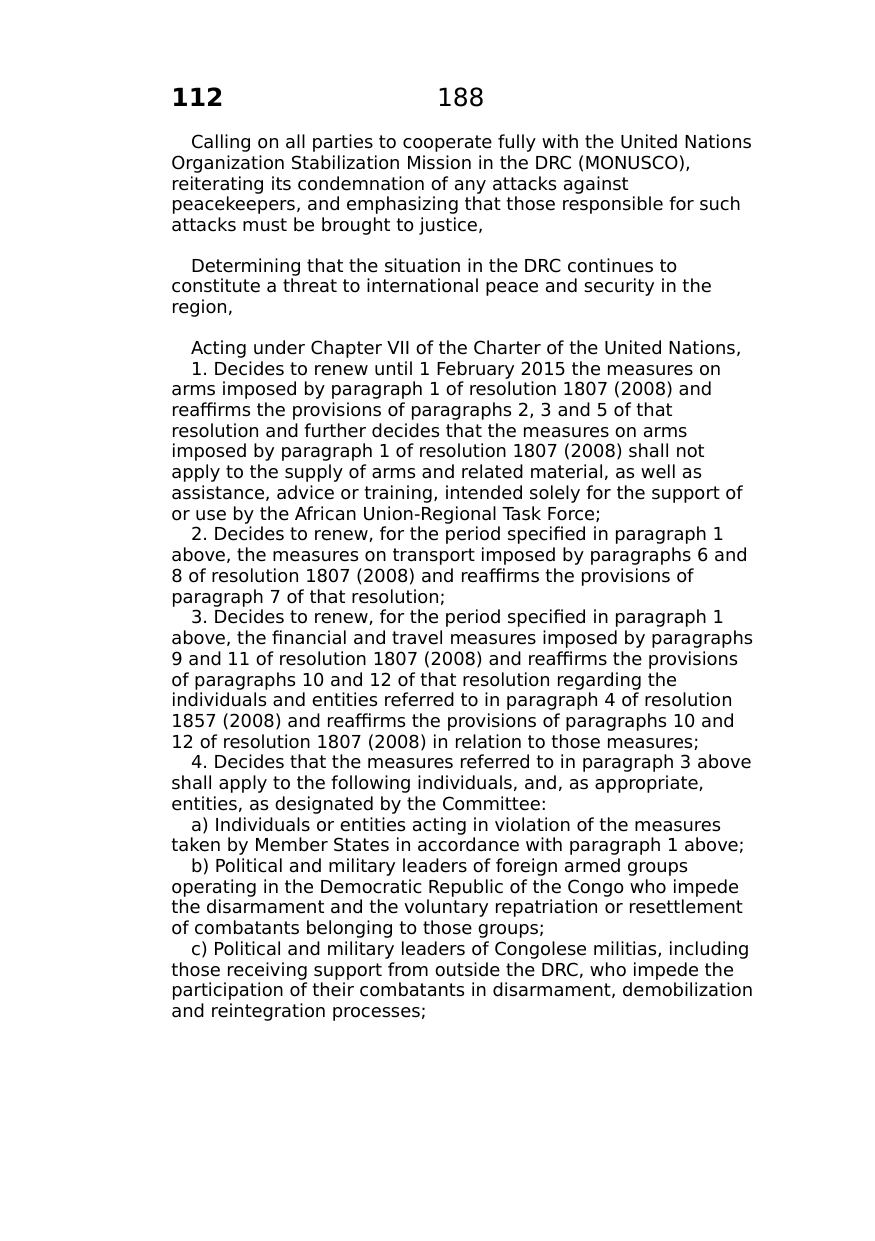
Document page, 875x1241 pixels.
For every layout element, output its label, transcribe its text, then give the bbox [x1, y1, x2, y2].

text c) Political and military leaders of Congolese militias, including those receiving support from outside the DRC, who impede the participation of their combatants in disarmament, demobilization and reintegration processes; [171, 939, 756, 1022]
text 2. Decides to renew, for the period specified in paragraph 1 above, the measures on transport imposed by paragraphs 6 and 8 of resolution 1807 (2008) and reaffirms the provisions of paragraph 7 of that resolution; [171, 524, 756, 607]
text Calling on all parties to cooperate fully with the United Nations Organization Stabilization Mission in the DRC (MONUSCO), reiterating its condemnation of any attacks against peacekeepers, and emphasizing that those responsible for such attacks must be brought to justice, [171, 132, 756, 236]
text 4. Decides that the measures referred to in paragraph 3 above shall apply to the following individuals, and, as appropriate, entities, as designated by the Committee: [171, 752, 756, 814]
text 1. Decides to renew until 1 February 2015 the measures on arms imposed by paragraph 1 of resolution 1807 (2008) and reaffirms the provisions of paragraphs 2, 3 and 5 of that resolution and further decides that the measures on arms imposed by paragraph 1 of resolution 1807 (2008) shall not apply to the supply of arms and related material, as well as assistance, advice or training, intended solely for the support of or use by the African Union-Regional Task Force; [171, 358, 756, 524]
text Acting under Chapter VII of the Charter of the United Nations, [171, 338, 756, 358]
text Determining that the situation in the DRC continues to constitute a threat to international peace and security in the region, [171, 256, 756, 318]
text 3. Decides to renew, for the period specified in paragraph 1 above, the financial and travel measures imposed by paragraphs 9 and 11 of resolution 1807 (2008) and reaffirms the provisions of paragraphs 10 and 12 of that resolution regarding the individuals and entities referred to in paragraph 4 of resolution 1857 (2008) and reaffirms the provisions of paragraphs 10 and 12 of resolution 1807 (2008) in relation to those measures; [171, 607, 756, 752]
text a) Individuals or entities acting in violation of the measures taken by Member States in accordance with paragraph 1 above; [171, 814, 756, 856]
text b) Political and military leaders of foreign armed groups operating in the Democratic Republic of the Congo who impede the disarmament and the voluntary repatriation or resettlement of combatants belonging to those groups; [171, 856, 756, 939]
